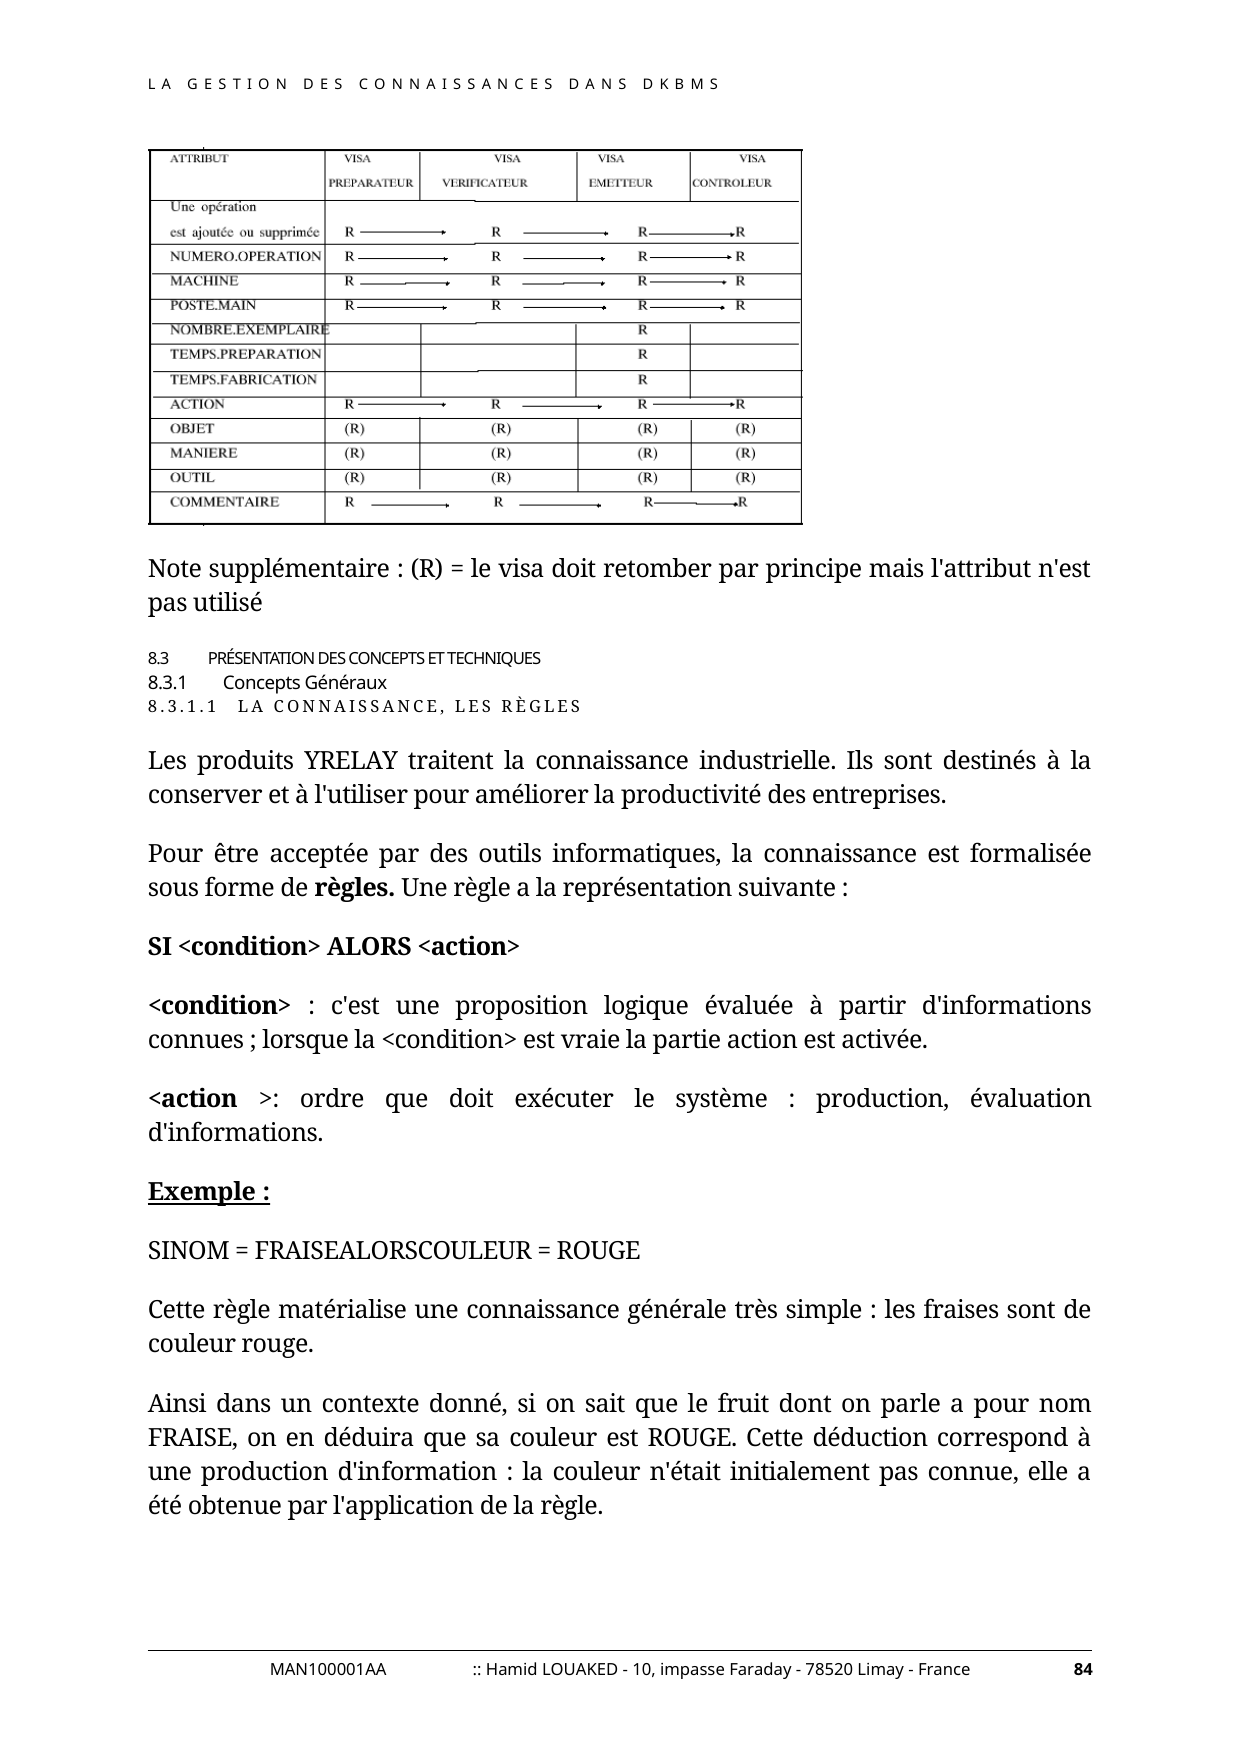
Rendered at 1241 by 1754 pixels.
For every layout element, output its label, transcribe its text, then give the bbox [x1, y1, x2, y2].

text Cette règle matérialise une connaissance générale très simple : les fraises sont de couleur rouge. [148, 1292, 1092, 1360]
text Note supplémentaire : (R) = le visa doit retomber par principe mais l'attribut n'est pas utilisé [148, 551, 1092, 619]
text Exemple : [148, 1174, 1092, 1208]
text SI <condition> ALORS <action> [148, 929, 1092, 963]
text SINOM = FRAISEALORSCOULEUR = ROUGE [148, 1233, 1092, 1267]
subtitle Concepts Généraux [148, 669, 1092, 695]
text <action >: ordre que doit exécuter le système : production, évaluation d'informations. [148, 1081, 1092, 1149]
text Pour être acceptée par des outils informatiques, la connaissance est formalisée sous forme de règles. Une règle a la représentation suivante : [148, 836, 1092, 904]
subtitle La connaissance, les règles [148, 695, 1092, 717]
text <condition> : c'est une proposition logique évaluée à partir d'informations connues ; lorsque la <condition> est vraie la partie action est activée. [148, 988, 1092, 1056]
text Les produits YRELAY traitent la connaissance industrielle. Ils sont destinés à la conserver et à l'utiliser pour améliorer la productivité des entreprises. [148, 742, 1092, 811]
subtitle PRÉSENTATION DES CONCEPTS ET TECHNIQUES [148, 644, 1092, 669]
text Ainsi dans un contexte donné, si on sait que le fruit dont on parle a pour nom FRAISE, on en déduira que sa couleur est ROUGE. Cette déduction correspond à une production d'in­formation : la couleur n'était initialement pas connue, elle a été obtenue par l'application de la règle. [148, 1385, 1092, 1521]
